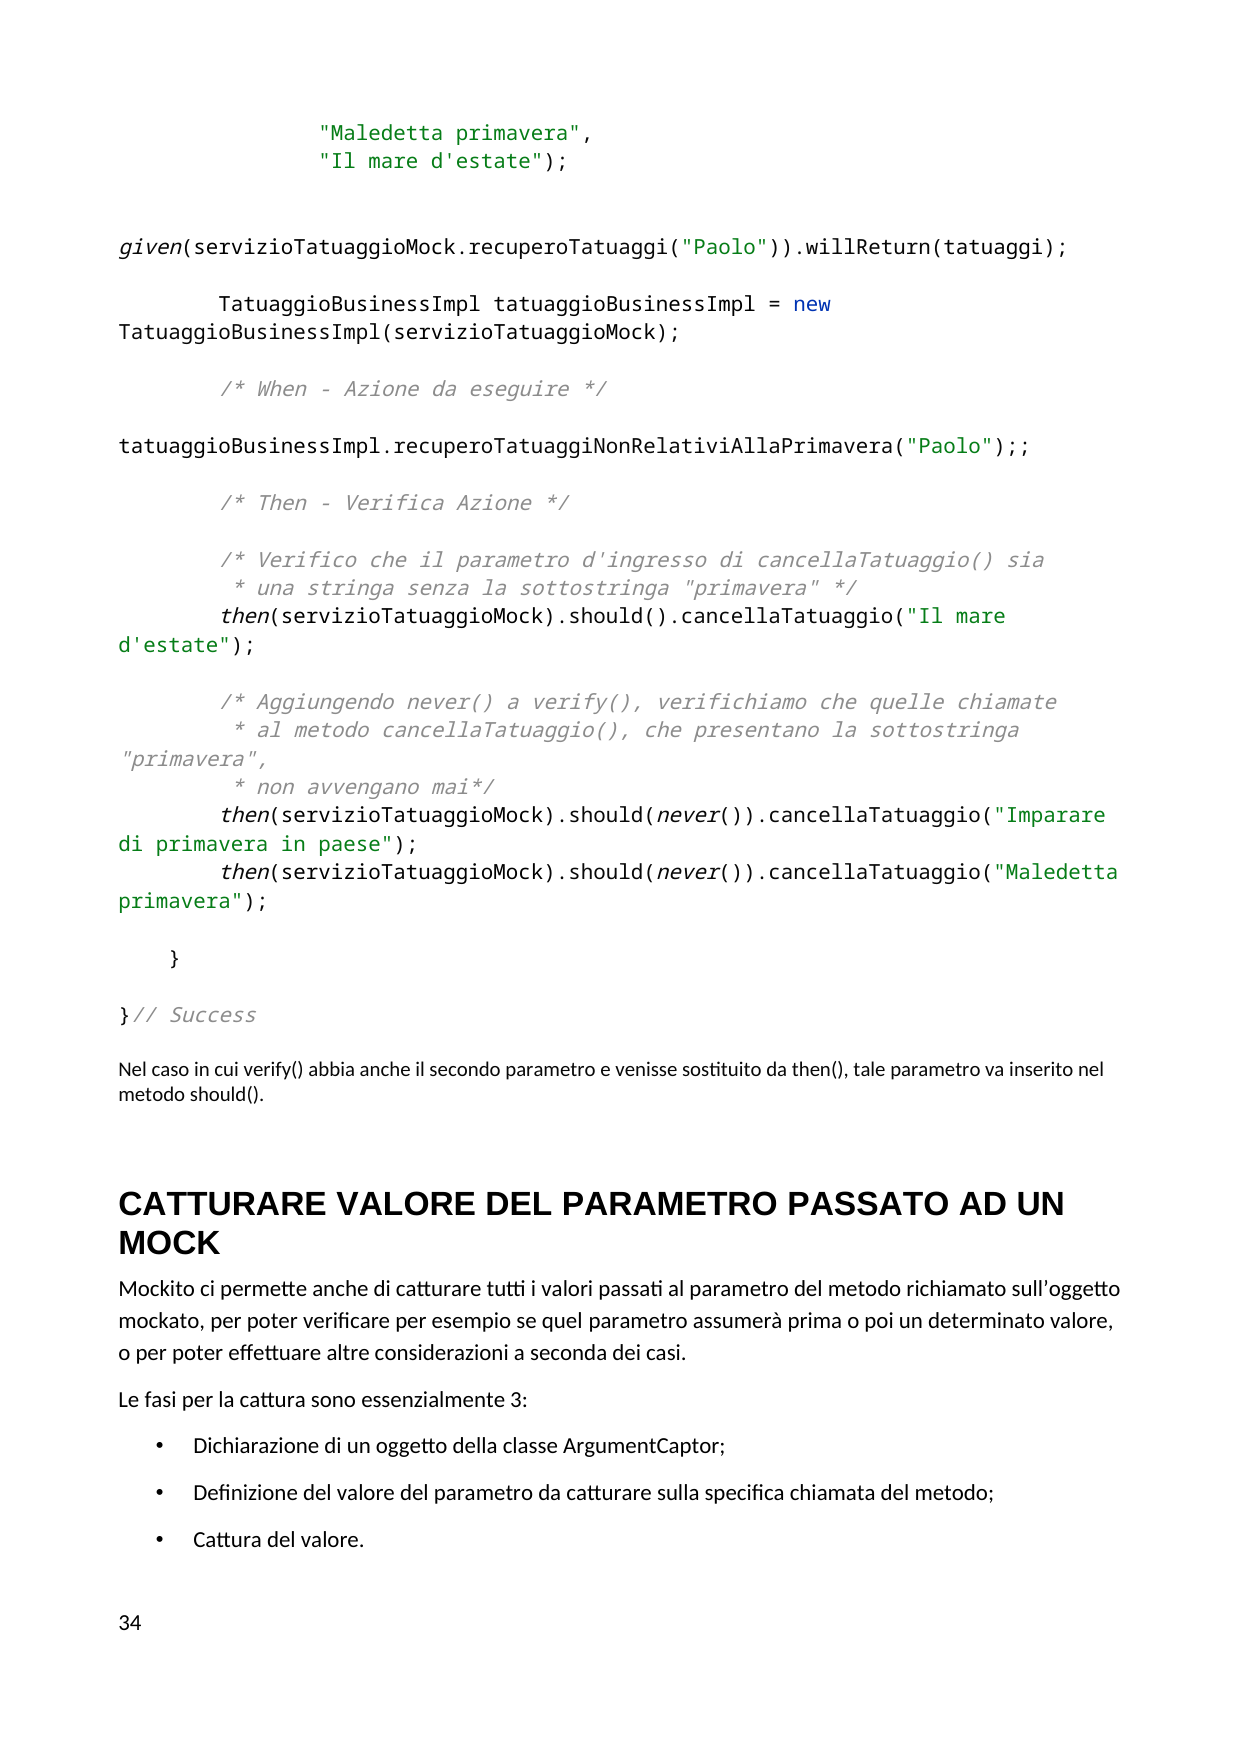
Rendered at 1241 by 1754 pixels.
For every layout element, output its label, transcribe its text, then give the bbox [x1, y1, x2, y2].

text Mockito ci permette anche di catturare tutti i valori passati al parametro del metodo richiamato sull’oggetto mockato, per poter verificare per esempio se quel parametro assumerà prima o poi un determinato valore, o per poter effettuare altre considerazioni a seconda dei casi. [118, 1274, 1122, 1366]
list Dichiarazione di un oggetto della classe ArgumentCaptor; [156, 1432, 1122, 1459]
subtitle CATTURARE VALORE DEL PARAMETRO PASSATO AD UN MOCK [118, 1184, 1122, 1261]
list Cattura del valore. [156, 1525, 1122, 1553]
list Definizione del valore del parametro da catturare sulla specifica chiamata del metodo; [156, 1478, 1122, 1506]
text "Maledetta primavera", "Il mare d'estate"); given(servizioTatuaggioMock.recuperoTatuaggi("Paolo")).willReturn(tatuaggi); TatuaggioBusinessImpl tatuaggioBusinessImpl = new TatuaggioBusinessImpl(servizioTatuaggioMock); /* When - Azione da eseguire */ tatuaggioBusinessImpl.recuperoTatuaggiNonRelativiAllaPrimavera("Paolo");; /* Then - Verifica Azione */ /* Verifico che il parametro d'ingresso di cancellaTatuaggio() sia * una stringa senza la sottostringa "primavera" */ then(servizioTatuaggioMock).should().cancellaTatuaggio("Il mare d'estate"); /* Aggiungendo never() a verify(), verifichiamo che quelle chiamate * al metodo cancellaTatuaggio(), che presentano la sottostringa "primavera", * non avvengano mai*/ then(servizioTatuaggioMock).should(never()).cancellaTatuaggio("Imparare di primavera in paese"); then(servizioTatuaggioMock).should(never()).cancellaTatuaggio("Maledetta primavera"); } }// Success [118, 118, 1122, 1028]
text Nel caso in cui verify() abbia anche il secondo parametro e venisse sostituito da then(), tale parametro va inserito nel metodo should(). [118, 1056, 1122, 1135]
text Le fasi per la cattura sono essenzialmente 3: [118, 1385, 1122, 1413]
